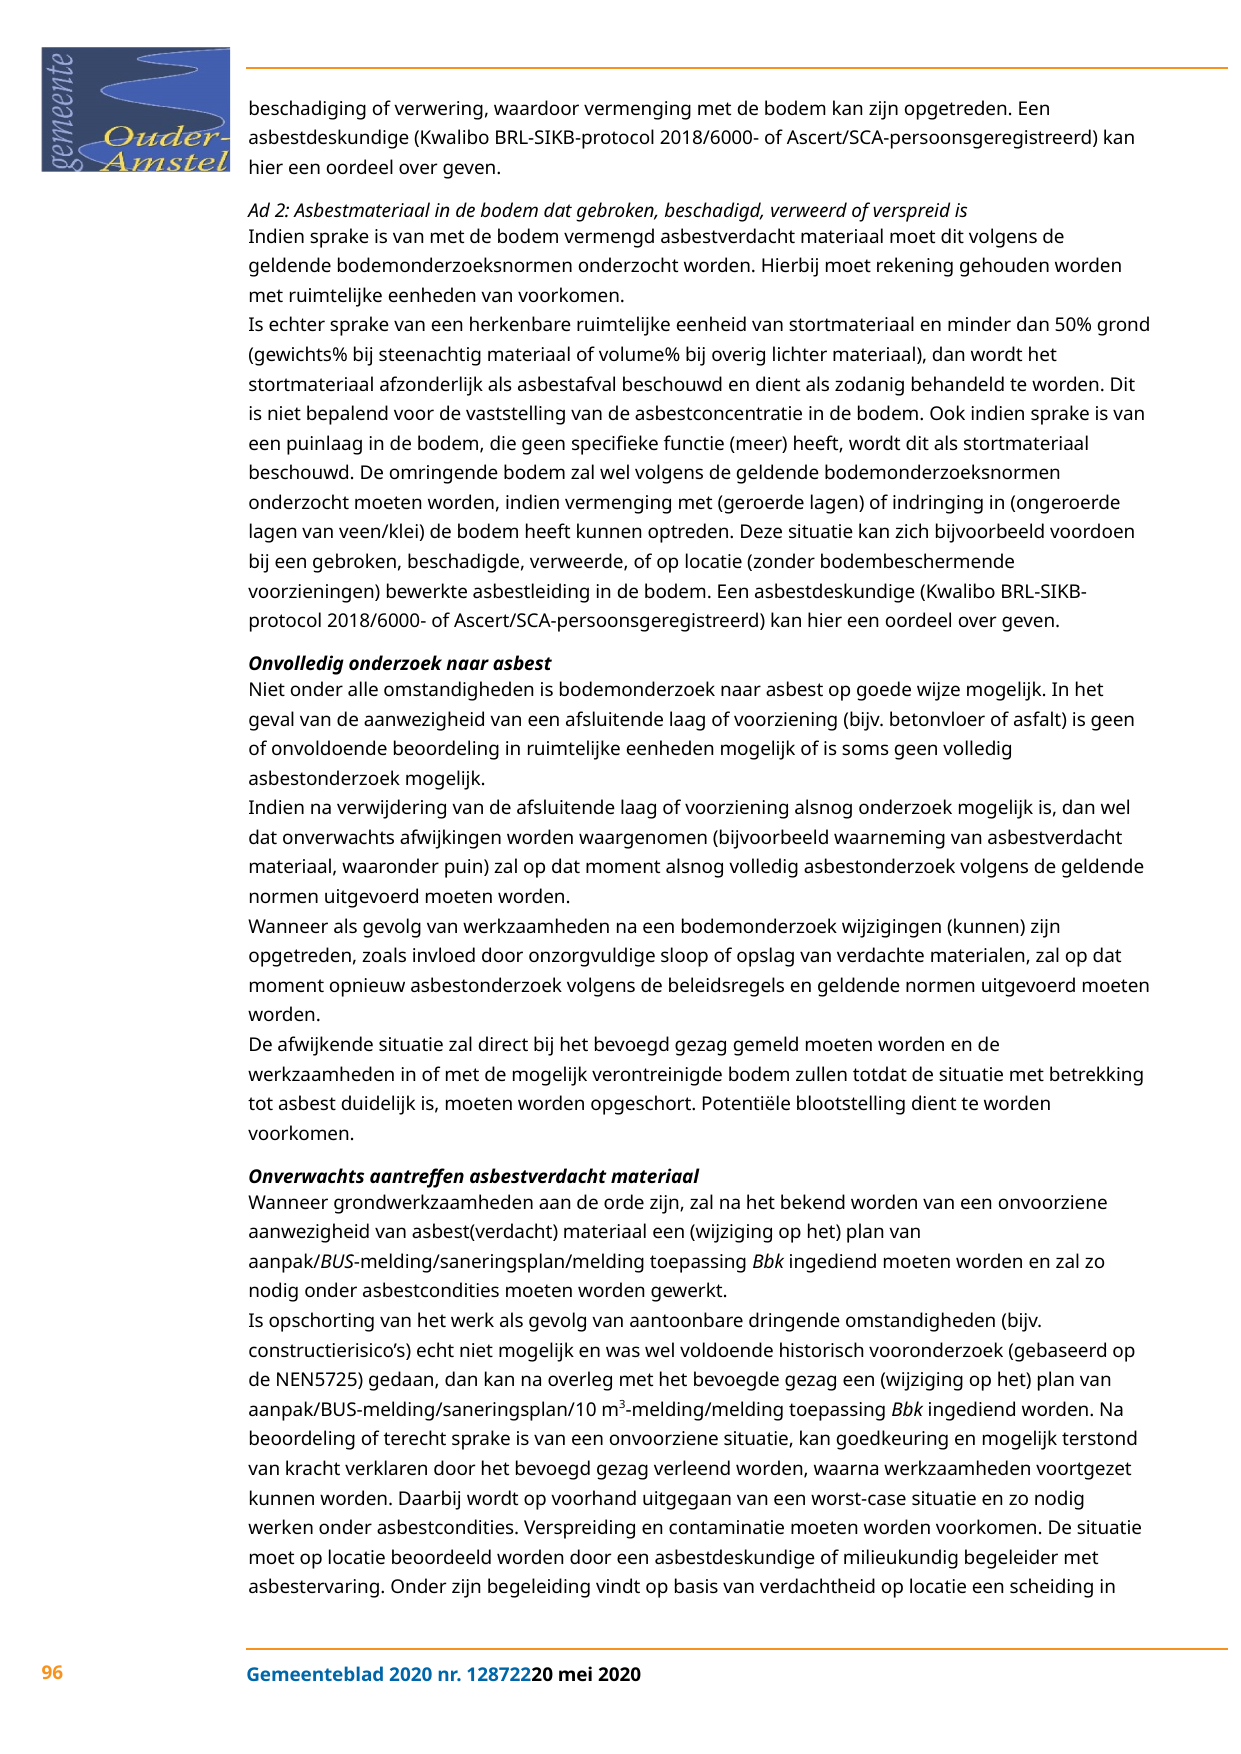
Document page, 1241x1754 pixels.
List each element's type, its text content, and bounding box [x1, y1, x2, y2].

picture [41, 47, 231, 172]
text Indien na verwijdering van de afsluitende laag of voorziening alsnog onderzoek mogelijk is, dan wel dat onverwachts afwijkingen worden waargenomen (bijvoorbeeld waarneming van asbestverdacht materiaal, waaronder puin) zal op dat moment alsnog volledig asbestonderzoek volgens de geldende normen uitgevoerd moeten worden. [248, 794, 1152, 909]
text Niet onder alle omstandigheden is bodemonderzoek naar asbest op goede wijze mogelijk. In het geval van de aanwezigheid van een afsluitende laag of voorziening (bijv. betonvloer of asfalt) is geen of onvoldoende beoordeling in ruimtelijke eenheden mogelijk of is soms geen volledig asbestonderzoek mogelijk. [248, 676, 1152, 791]
text beschadiging of verwering, waardoor vermenging met de bodem kan zijn opgetreden. Een asbestdeskundige (Kwalibo BRL-SIKB-protocol 2018/6000- of Ascert/SCA-persoonsgeregistreerd) kan hier een oordeel over geven. [248, 95, 1152, 180]
text Indien sprake is van met de bodem vermengd asbestverdacht materiaal moet dit volgens de geldende bodemonderzoeksnormen onderzocht worden. Hierbij moet rekening gehouden worden met ruimtelijke eenheden van voorkomen. [248, 223, 1152, 308]
text Onvolledig onderzoek naar asbest [248, 651, 1152, 676]
text Ad 2: Asbestmateriaal in de bodem dat gebroken, beschadigd, verweerd of verspreid is [248, 197, 1152, 223]
text De afwijkende situatie zal direct bij het bevoegd gezag gemeld moeten worden en de werkzaamheden in of met de mogelijk verontreinigde bodem zullen totdat de situatie met betrekking tot asbest duidelijk is, moeten worden opgeschort. Potentiële blootstelling dient te worden voorkomen. [248, 1031, 1152, 1146]
text Wanneer als gevolg van werkzaamheden na een bodemonderzoek wijzigingen (kunnen) zijn opgetreden, zoals invloed door onzorgvuldige sloop of opslag van verdachte materialen, zal op dat moment opnieuw asbestonderzoek volgens de beleidsregels en geldende normen uitgevoerd moeten worden. [248, 913, 1152, 1027]
text Wanneer grondwerkzaamheden aan de orde zijn, zal na het bekend worden van een onvoorziene aanwezigheid van asbest(verdacht) materiaal een (wijziging op het) plan van aanpak/BUS-melding/saneringsplan/melding toepassing Bbk ingediend moeten worden en zal zo nodig onder asbestcondities moeten worden gewerkt. [248, 1189, 1152, 1303]
text Is opschorting van het werk als gevolg van aantoonbare dringende omstandigheden (bijv. constructierisico’s) echt niet mogelijk en was wel voldoende historisch vooronderzoek (gebaseerd op de NEN5725) gedaan, dan kan na overleg met het bevoegde gezag een (wijziging op het) plan van aanpak/BUS-melding/saneringsplan/10 m3-melding/melding toepassing Bbk ingediend worden. Na beoordeling of terecht sprake is van een onvoorziene situatie, kan goedkeuring en mogelijk terstond van kracht verklaren door het bevoegd gezag verleend worden, waarna werkzaamheden voortgezet kunnen worden. Daarbij wordt op voorhand uitgegaan van een worst-case situatie en zo nodig werken onder asbestcondities. Verspreiding en contaminatie moeten worden voorkomen. De situatie moet op locatie beoordeeld worden door een asbestdeskundige of milieukundig begeleider met asbestervaring. Onder zijn begeleiding vindt op basis van verdachtheid op locatie een scheiding in [248, 1307, 1152, 1599]
text Is echter sprake van een herkenbare ruimtelijke eenheid van stortmateriaal en minder dan 50% grond (gewichts% bij steenachtig materiaal of volume% bij overig lichter materiaal), dan wordt het stortmateriaal afzonderlijk als asbestafval beschouwd en dient als zodanig behandeld te worden. Dit is niet bepalend voor de vaststelling van de asbestconcentratie in de bodem. Ook indien sprake is van een puinlaag in de bodem, die geen specifieke functie (meer) heeft, wordt dit als stortmateriaal beschouwd. De omringende bodem zal wel volgens de geldende bodemonderzoeksnormen onderzocht moeten worden, indien vermenging met (geroerde lagen) of indringing in (ongeroerde lagen van veen/klei) de bodem heeft kunnen optreden. Deze situatie kan zich bijvoorbeeld voordoen bij een gebroken, beschadigde, verweerde, of op locatie (zonder bodembeschermende voorzieningen) bewerkte asbestleiding in de bodem. Een asbestdeskundige (Kwalibo BRL-SIKB-protocol 2018/6000- of Ascert/SCA-persoonsgeregistreerd) kan hier een oordeel over geven. [248, 312, 1152, 633]
text Onverwachts aantreffen asbestverdacht materiaal [248, 1163, 1152, 1189]
